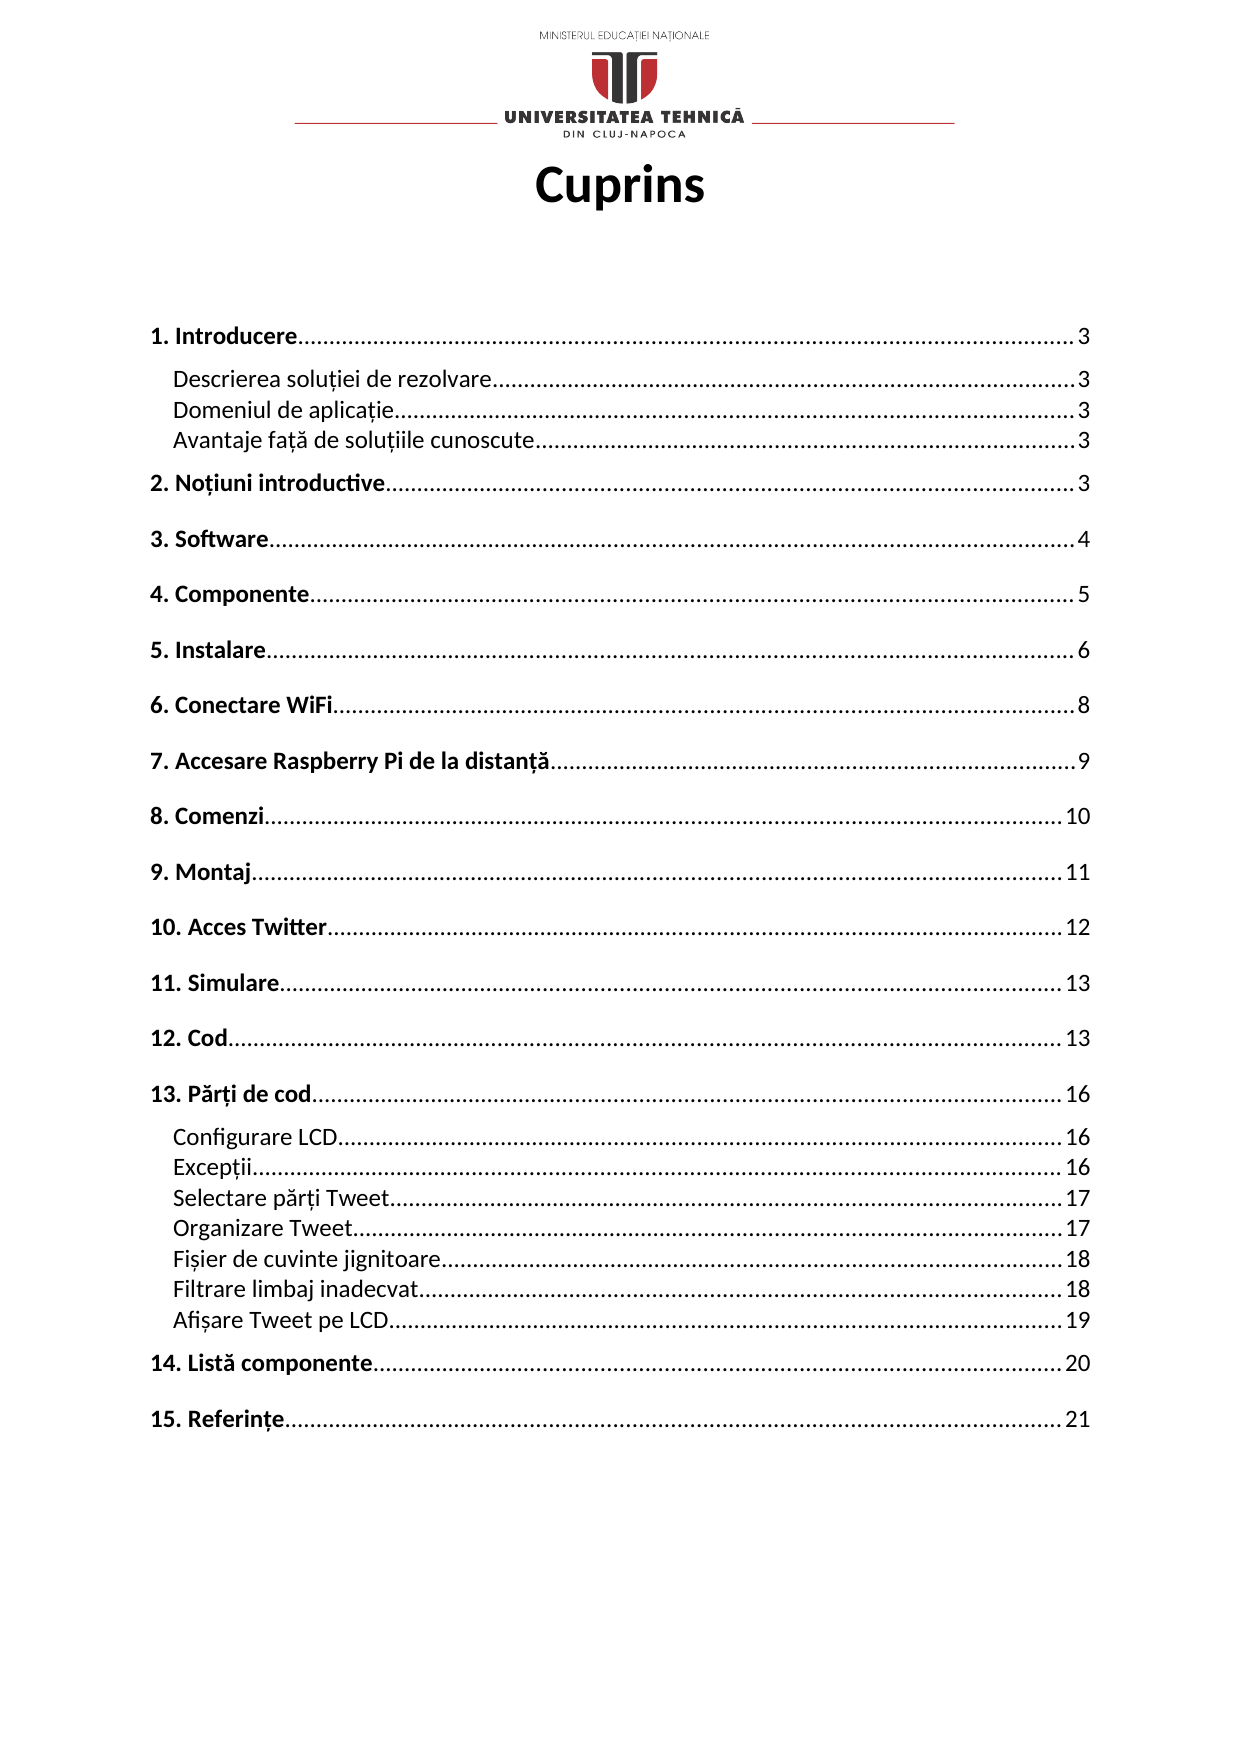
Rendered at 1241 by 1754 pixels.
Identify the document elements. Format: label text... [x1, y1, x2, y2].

text 2. Noțiuni introductive 3 [150, 467, 1090, 498]
text Cuprins [150, 150, 1090, 216]
text Avantaje față de soluțiile cunoscute 3 [173, 424, 1090, 455]
text 7. Accesare Raspberry Pi de la distanță 9 [150, 745, 1090, 775]
text 11. Simulare 13 [150, 967, 1090, 997]
text 15. Referințe 21 [150, 1403, 1090, 1433]
text Filtrare limbaj inadecvat 18 [173, 1274, 1090, 1304]
text Fișier de cuvinte jignitoare 18 [173, 1243, 1090, 1274]
text 8. Comenzi 10 [150, 800, 1090, 831]
text Selectare părți Tweet 17 [173, 1182, 1090, 1213]
text Organizare Tweet 17 [173, 1213, 1090, 1243]
text 4. Componente 5 [150, 578, 1090, 609]
text 9. Montaj 11 [150, 856, 1090, 886]
text Descrierea soluției de rezolvare 3 [173, 363, 1090, 394]
text 12. Cod 13 [150, 1022, 1090, 1053]
text Afișare Tweet pe LCD 19 [173, 1304, 1090, 1335]
text Configurare LCD 16 [173, 1121, 1090, 1152]
text Domeniul de aplicație 3 [173, 394, 1090, 424]
text 3. Software 4 [150, 523, 1090, 553]
text 6. Conectare WiFi 8 [150, 689, 1090, 720]
text 10. Acces Twitter 12 [150, 911, 1090, 942]
text 5. Instalare 6 [150, 634, 1090, 664]
text 13. Părți de cod 16 [150, 1078, 1090, 1108]
text Excepții 16 [173, 1152, 1090, 1182]
text 14. Listă componente 20 [150, 1347, 1090, 1378]
text 1. Introducere 3 [150, 320, 1090, 351]
